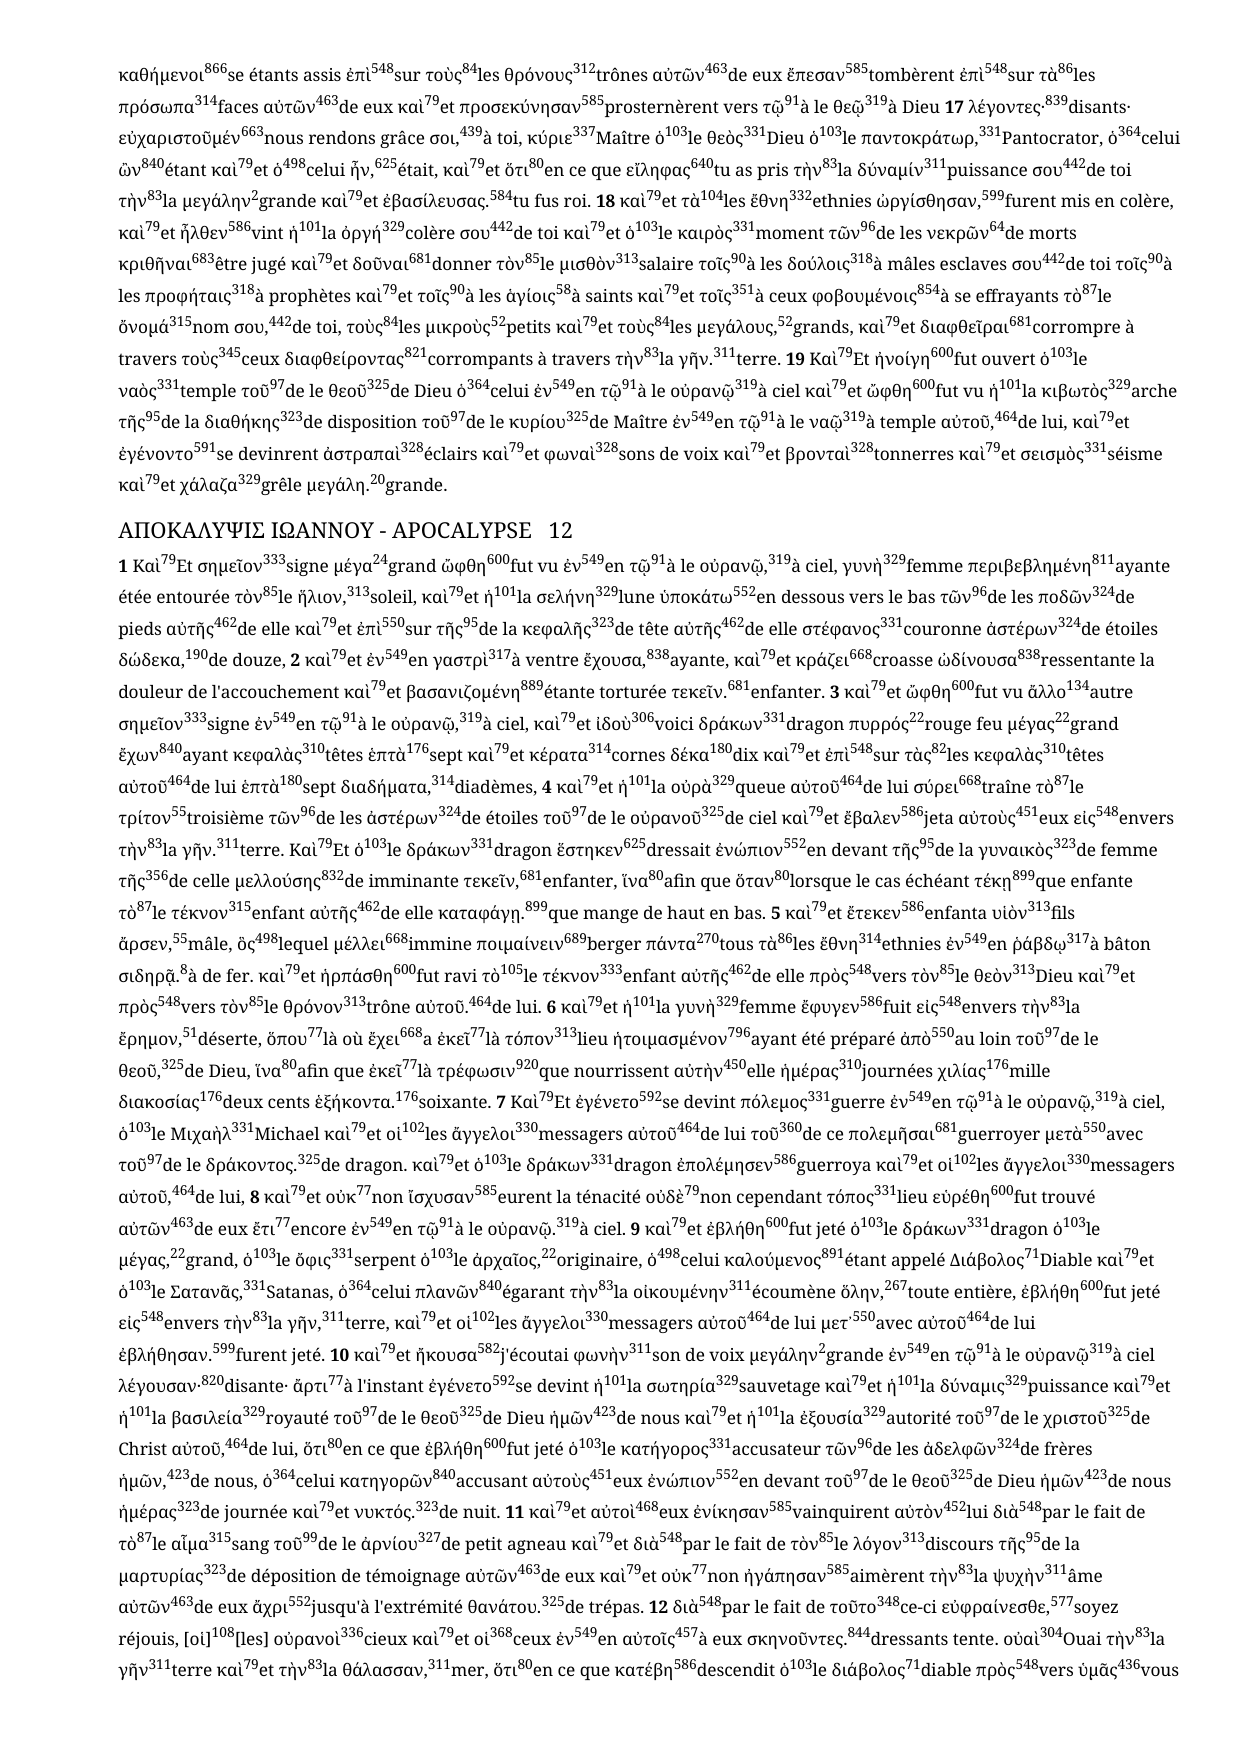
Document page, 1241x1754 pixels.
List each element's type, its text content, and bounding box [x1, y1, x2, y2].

text ΑΠΟΚΑΛΥΨΙΣ ΙΩΑΝΝΟΥ - APOCALYPSE 12 [118, 516, 1181, 545]
text 1 Καὶ79Et ἐδόθη600fut donné μοι420à moi κάλαμος331calame ὅμοιος47semblable ῥάβδῳ,317à bâton, λέγων·840disant· ἔγειρε570éveille καὶ79et μέτρησον554mesure τὸν85le ναὸν313temple τοῦ97de le θεοῦ325de Dieu καὶ79et τὸ87le θυσιαστήριον315autel des sacrifices καὶ79et τοὺς345ceux προσκυνοῦντας821prosternants vers ἐν549en αὐτῷ.458à lui. 2 καὶ79et τὴν83la αὐλὴν311cour τὴν344celle ἔξωθεν77au dehors τοῦ97de le ναοῦ325de temple ἔκβαλε554éjecte ἔξωθεν77au dehors καὶ79et μὴ77ne pas αὐτὴν450elle μετρήσῃς,897que tu mesures, ὅτι80en ce que ἐδόθη600fut donné τοῖς92à les ἔθνεσιν,320à ethnies, καὶ79et τὴν83la πόλιν311cité τὴν83la ἁγίαν2sainte πατήσουσιν605piétineront μῆνας312mois τεσσεράκοντα178quarante [καὶ]79[et] δύο.178deux. 3 Καὶ79Et δώσω602je donnerai τοῖς90à les δυσὶν184à deux μάρτυσίν318à témoins μου424de moi καὶ79et προφητεύσουσιν605prophétiseront ἡμέρας310journées χιλίας176mille διακοσίας176deux cents ἑξήκοντα176soixante περιβεβλημένοι812ayants étés entourés σάκκους.312sacs. 4 οὗτοί363ceux-ci εἰσιν667sont αἱ100les δύο194deux ἐλαῖαι328oliviers καὶ79et αἱ100les δύο194deux λυχνίαι328chandeliers αἱ361celles ἐνώπιον552en devant τοῦ97de le κυρίου325de Maître τῆς95de la γῆς323de terre ἑστῶτες.782ayants dressés. 5 καὶ79et εἴ80si τις390un quelconque αὐτοὺς451eux θέλει668veut ἀδικῆσαι681faire injustice πῦρ333feu ἐκπορεύεται674se va au dehors ἐκ550hors τοῦ99de le στόματος327de bouche αὐτῶν463de eux καὶ79et κατεσθίει668mange de haut en bas τοὺς84les ἐχθροὺς52ennemis αὐτῶν·463de eux· καὶ79et εἴ80si τις390un quelconque θελήσῃ899que veuille αὐτοὺς451eux ἀδικῆσαι,681faire injustice, οὕτως77ainsi δεῖ668attache de lien αὐτὸν452lui ἀποκτανθῆναι.683être tué catégoriquement. 6 οὗτοι363ceux-ci ἔχουσιν667ont τὴν83la ἐξουσίαν311autorité κλεῖσαι681fermer à clef τὸν85le οὐρανόν,313ciel, ἵνα80afin que μὴ77ne pas ὑετὸς331pluie βρέχῃ921que pleuve τὰς82les ἡμέρας310journées τῆς95de la προφητείας323de prophétie αὐτῶν,463de eux, καὶ79et ἐξουσίαν311autorité ἔχουσιν667ont ἐπὶ550sur τῶν98de les ὑδάτων326de eaux στρέφειν689tourner αὐτὰ453eux εἰς548envers αἷμα315sang καὶ79et πατάξαι681percuter τὴν83la γῆν311terre ἐν549en πάσῃ273à toute πληγῇ317à coup ὁσάκις77toutes les fois ἐὰν340si le cas échéant θελήσωσιν.898que veuillent. 7 Καὶ79Et ὅταν80lorsque le cas échéant τελέσωσιν898que achèvent τὴν83la μαρτυρίαν311déposition de témoignage αὐτῶν,463de eux, τὸ105le θηρίον333bête sauvage τὸ366ce ἀναβαῖνον842montant ἐκ550hors τῆς95de la ἀβύσσου323de abysse ποιήσει606fera μετ᾽550avec αὐτῶν463de eux πόλεμον313guerre καὶ79et νικήσει606vaincra αὐτοὺς451eux καὶ79et ἀποκτενεῖ606tuera catégoriquement αὐτούς.451eux. 8 καὶ79et τὰ104les πτώματα332corps tombés αὐτῶν463de eux ἐπὶ550sur τῆς95de la πλατείας323de place τῆς95de la πόλεως323de cité τῆς95de la μεγάλης,14de grande, ἥτις496laquelle une quelconque καλεῖται680est appelé πνευματικῶς77souffliquement Σόδομα332Sodomas καὶ79et Αἴγυπτος,329Égypte, ὅπου77là où καὶ77aussi ὁ103le κύριος331Maître αὐτῶν463de eux ἐσταυρώθη.600fut crucifié. 9 καὶ79et βλέπουσιν667regardent ἐκ550hors τῶν96de les λαῶν324de peuples καὶ79et φυλῶν322de tribus καὶ79et γλωσσῶν322de langues καὶ79et ἐθνῶν326de ethnies τὸ87le πτῶμα315corps tombé αὐτῶν463de eux ἡμέρας310journées τρεῖς176trois καὶ79et ἥμισυ271demi καὶ79et τὰ86les πτώματα314corps tombés αὐτῶν463de eux οὐκ77non ἀφίουσιν667abandonnent τεθῆναι683être posé εἰς548envers μνῆμα.315monument. 10 καὶ79et οἱ363ceux κατοικοῦντες839établissants maison d'habitation ἐπὶ550sur τῆς95de la γῆς323de terre χαίρουσιν667sont de joie ἐπ᾽549sur αὐτοῖς457à eux καὶ79et εὐφραίνονται679sont réjouis καὶ79et δῶρα314dons πέμψουσιν605manderont ἀλλήλοις,502à les uns les autres, ὅτι80en ce que οὗτοι155ceux-ci οἱ102les δύο196deux προφῆται330prophètes ἐβασάνισαν585torturèrent τοὺς345ceux κατοικοῦντας821établissants maison d'habitation ἐπὶ550sur τῆς95de la γῆς.323de terre. 11 Καὶ79Et μετὰ548après τὰς82les τρεῖς176trois ἡμέρας310journées καὶ79et ἥμισυ55demi πνεῦμα333souffle ζωῆς323de vie ἐκ550hors τοῦ97de le θεοῦ325de Dieu εἰσῆλθεν586vint à l'intérieur εἰς548envers αὐτούς,451eux, καὶ79et ἔστησαν585dressèrent ἐπὶ548sur τοὺς84les πόδας312pieds αὐτῶν,463de eux, καὶ79et φόβος331effroi μέγας22grand ἐπέπεσεν586tomba dessus ἐπὶ548sur τοὺς345ceux θεωροῦντας821observants αὐτούς.451eux. 12 καὶ79et ἤκουσαν585écoutèrent φωνῆς323de son de voix μεγάλης14de grande ἐκ550hors τοῦ97de le οὐρανοῦ325de ciel λεγούσης832de disante αὐτοῖς·457à eux· ἀνάβατε553montez ὧδε.77ici. καὶ79et ἀνέβησαν585montèrent εἰς548envers τὸν85le οὐρανὸν313ciel ἐν549en τῇ89à la νεφέλῃ,317à nuée, καὶ79et ἐθεώρησαν585observèrent αὐτοὺς451eux οἱ102les ἐχθροὶ70ennemis αὐτῶν.463de eux. 13 Καὶ79Et ἐν549en ἐκείνῃ142à celle-là τῇ89à la ὥρᾳ317à heure ἐγένετο592se devint σεισμὸς331séisme μέγας22grand καὶ79et τὸ105le δέκατον73dixième τῆς95de la πόλεως323de cité ἔπεσεν586tomba καὶ79et ἀπεκτάνθησαν599furent tué catégoriquement ἐν549en τῷ91à le σεισμῷ319à séisme ὀνόματα332noms ἀνθρώπων324de êtres humains χιλιάδες328milliers ἑπτὰ194sept καὶ79et οἱ102les λοιποὶ389restants ἔμφοβοι46en effrois ἐγένοντο591se devinrent καὶ79et ἔδωκαν585donnèrent δόξαν311gloire τῷ91à le θεῷ319à Dieu τοῦ97de le οὐρανοῦ.325de ciel. 14 Ἡ101La οὐαὶ329Ouai ἡ101la δευτέρα212deuxième ἀπῆλθεν·586éloigna· ἰδοὺ306voici ἡ101la οὐαὶ329Ouai ἡ101la τρίτη212troisième ἔρχεται674se vient ταχύ.77promptement. 15 Καὶ79Et ὁ103le ἕβδομος213septième ἄγγελος331messager ἐσάλπισεν·586trompetta salpinx· καὶ79et ἐγένοντο591se devinrent φωναὶ328sons de voix μεγάλαι19grandes ἐν549en τῷ91à le οὐρανῷ319à ciel λέγουσαι·837disantes· ἐγένετο592se devint ἡ101la βασιλεία329royauté τοῦ97de le κόσμου325de monde τοῦ97de le κυρίου325de Maître ἡμῶν423de nous καὶ79et τοῦ97de le χριστοῦ325de Christ αὐτοῦ,464de lui, καὶ79et βασιλεύσει606sera roi εἰς548envers τοὺς84les αἰῶνας312ères τῶν96de les αἰώνων.324de ères. 16 Καὶ79Et οἱ102les εἴκοσι196vingt τέσσαρες196quatre πρεσβύτεροι70plus anciens [οἱ]363[ceux] ἐνώπιον552en devant τοῦ97de le θεοῦ325de Dieu καθήμενοι866se étants assis ἐπὶ548sur τοὺς84les θρόνους312trônes αὐτῶν463de eux ἔπεσαν585tombèrent ἐπὶ548sur τὰ86les πρόσωπα314faces αὐτῶν463de eux καὶ79et προσεκύνησαν585prosternèrent vers τῷ91à le θεῷ319à Dieu 17 λέγοντες·839disants· εὐχαριστοῦμέν663nous rendons grâce σοι,439à toi, κύριε337Maître ὁ103le θεὸς331Dieu ὁ103le παντοκράτωρ,331Pantocrator, ὁ364celui ὢν840étant καὶ79et ὁ498celui ἦν,625était, καὶ79et ὅτι80en ce que εἴληφας640tu as pris τὴν83la δύναμίν311puissance σου442de toi τὴν83la μεγάλην2grande καὶ79et ἐβασίλευσας.584tu fus roi. 18 καὶ79et τὰ104les ἔθνη332ethnies ὠργίσθησαν,599furent mis en colère, καὶ79et ἦλθεν586vint ἡ101la ὀργή329colère σου442de toi καὶ79et ὁ103le καιρὸς331moment τῶν96de les νεκρῶν64de morts κριθῆναι683être jugé καὶ79et δοῦναι681donner τὸν85le μισθὸν313salaire τοῖς90à les δούλοις318à mâles esclaves σου442de toi τοῖς90à les προφήταις318à prophètes καὶ79et τοῖς90à les ἁγίοις58à saints καὶ79et τοῖς351à ceux φοβουμένοις854à se effrayants τὸ87le ὄνομά315nom σου,442de toi, τοὺς84les μικροὺς52petits καὶ79et τοὺς84les μεγάλους,52grands, καὶ79et διαφθεῖραι681corrompre à travers τοὺς345ceux διαφθείροντας821corrompants à travers τὴν83la γῆν.311terre. 19 Καὶ79Et ἠνοίγη600fut ouvert ὁ103le ναὸς331temple τοῦ97de le θεοῦ325de Dieu ὁ364celui ἐν549en τῷ91à le οὐρανῷ319à ciel καὶ79et ὤφθη600fut vu ἡ101la κιβωτὸς329arche τῆς95de la διαθήκης323de disposition τοῦ97de le κυρίου325de Maître ἐν549en τῷ91à le ναῷ319à temple αὐτοῦ,464de lui, καὶ79et ἐγένοντο591se devinrent ἀστραπαὶ328éclairs καὶ79et φωναὶ328sons de voix καὶ79et βρονταὶ328tonnerres καὶ79et σεισμὸς331séisme καὶ79et χάλαζα329grêle μεγάλη.20grande. [118, 59, 1181, 497]
text 1 Καὶ79Et σημεῖον333signe μέγα24grand ὤφθη600fut vu ἐν549en τῷ91à le οὐρανῷ,319à ciel, γυνὴ329femme περιβεβλημένη811ayante étée entourée τὸν85le ἥλιον,313soleil, καὶ79et ἡ101la σελήνη329lune ὑποκάτω552en dessous vers le bas τῶν96de les ποδῶν324de pieds αὐτῆς462de elle καὶ79et ἐπὶ550sur τῆς95de la κεφαλῆς323de tête αὐτῆς462de elle στέφανος331couronne ἀστέρων324de étoiles δώδεκα,190de douze, 2 καὶ79et ἐν549en γαστρὶ317à ventre ἔχουσα,838ayante, καὶ79et κράζει668croasse ὠδίνουσα838ressentante la douleur de l'accouchement καὶ79et βασανιζομένη889étante torturée τεκεῖν.681enfanter. 3 καὶ79et ὤφθη600fut vu ἄλλο134autre σημεῖον333signe ἐν549en τῷ91à le οὐρανῷ,319à ciel, καὶ79et ἰδοὺ306voici δράκων331dragon πυρρός22rouge feu μέγας22grand ἔχων840ayant κεφαλὰς310têtes ἑπτὰ176sept καὶ79et κέρατα314cornes δέκα180dix καὶ79et ἐπὶ548sur τὰς82les κεφαλὰς310têtes αὐτοῦ464de lui ἑπτὰ180sept διαδήματα,314diadèmes, 4 καὶ79et ἡ101la οὐρὰ329queue αὐτοῦ464de lui σύρει668traîne τὸ87le τρίτον55troisième τῶν96de les ἀστέρων324de étoiles τοῦ97de le οὐρανοῦ325de ciel καὶ79et ἔβαλεν586jeta αὐτοὺς451eux εἰς548envers τὴν83la γῆν.311terre. Καὶ79Et ὁ103le δράκων331dragon ἕστηκεν625dressait ἐνώπιον552en devant τῆς95de la γυναικὸς323de femme τῆς356de celle μελλούσης832de imminante τεκεῖν,681enfanter, ἵνα80afin que ὅταν80lorsque le cas échéant τέκῃ899que enfante τὸ87le τέκνον315enfant αὐτῆς462de elle καταφάγῃ.899que mange de haut en bas. 5 καὶ79et ἔτεκεν586enfanta υἱὸν313fils ἄρσεν,55mâle, ὃς498lequel μέλλει668immine ποιμαίνειν689berger πάντα270tous τὰ86les ἔθνη314ethnies ἐν549en ῥάβδῳ317à bâton σιδηρᾷ.8à de fer. καὶ79et ἡρπάσθη600fut ravi τὸ105le τέκνον333enfant αὐτῆς462de elle πρὸς548vers τὸν85le θεὸν313Dieu καὶ79et πρὸς548vers τὸν85le θρόνον313trône αὐτοῦ.464de lui. 6 καὶ79et ἡ101la γυνὴ329femme ἔφυγεν586fuit εἰς548envers τὴν83la ἔρημον,51déserte, ὅπου77là où ἔχει668a ἐκεῖ77là τόπον313lieu ἡτοιμασμένον796ayant été préparé ἀπὸ550au loin τοῦ97de le θεοῦ,325de Dieu, ἵνα80afin que ἐκεῖ77là τρέφωσιν920que nourrissent αὐτὴν450elle ἡμέρας310journées χιλίας176mille διακοσίας176deux cents ἑξήκοντα.176soixante. 7 Καὶ79Et ἐγένετο592se devint πόλεμος331guerre ἐν549en τῷ91à le οὐρανῷ,319à ciel, ὁ103le Μιχαὴλ331Michael καὶ79et οἱ102les ἄγγελοι330messagers αὐτοῦ464de lui τοῦ360de ce πολεμῆσαι681guerroyer μετὰ550avec τοῦ97de le δράκοντος.325de dragon. καὶ79et ὁ103le δράκων331dragon ἐπολέμησεν586guerroya καὶ79et οἱ102les ἄγγελοι330messagers αὐτοῦ,464de lui, 8 καὶ79et οὐκ77non ἴσχυσαν585eurent la ténacité οὐδὲ79non cependant τόπος331lieu εὑρέθη600fut trouvé αὐτῶν463de eux ἔτι77encore ἐν549en τῷ91à le οὐρανῷ.319à ciel. 9 καὶ79et ἐβλήθη600fut jeté ὁ103le δράκων331dragon ὁ103le μέγας,22grand, ὁ103le ὄφις331serpent ὁ103le ἀρχαῖος,22originaire, ὁ498celui καλούμενος891étant appelé Διάβολος71Diable καὶ79et ὁ103le Σατανᾶς,331Satanas, ὁ364celui πλανῶν840égarant τὴν83la οἰκουμένην311écoumène ὅλην,267toute entière, ἐβλήθη600fut jeté εἰς548envers τὴν83la γῆν,311terre, καὶ79et οἱ102les ἄγγελοι330messagers αὐτοῦ464de lui μετ᾽550avec αὐτοῦ464de lui ἐβλήθησαν.599furent jeté. 10 καὶ79et ἤκουσα582j'écoutai φωνὴν311son de voix μεγάλην2grande ἐν549en τῷ91à le οὐρανῷ319à ciel λέγουσαν·820disante· ἄρτι77à l'instant ἐγένετο592se devint ἡ101la σωτηρία329sauvetage καὶ79et ἡ101la δύναμις329puissance καὶ79et ἡ101la βασιλεία329royauté τοῦ97de le θεοῦ325de Dieu ἡμῶν423de nous καὶ79et ἡ101la ἐξουσία329autorité τοῦ97de le χριστοῦ325de Christ αὐτοῦ,464de lui, ὅτι80en ce que ἐβλήθη600fut jeté ὁ103le κατήγορος331accusateur τῶν96de les ἀδελφῶν324de frères ἡμῶν,423de nous, ὁ364celui κατηγορῶν840accusant αὐτοὺς451eux ἐνώπιον552en devant τοῦ97de le θεοῦ325de Dieu ἡμῶν423de nous ἡμέρας323de journée καὶ79et νυκτός.323de nuit. 11 καὶ79et αὐτοὶ468eux ἐνίκησαν585vainquirent αὐτὸν452lui διὰ548par le fait de τὸ87le αἷμα315sang τοῦ99de le ἀρνίου327de petit agneau καὶ79et διὰ548par le fait de τὸν85le λόγον313discours τῆς95de la μαρτυρίας323de déposition de témoignage αὐτῶν463de eux καὶ79et οὐκ77non ἠγάπησαν585aimèrent τὴν83la ψυχὴν311âme αὐτῶν463de eux ἄχρι552jusqu'à l'extrémité θανάτου.325de trépas. 12 διὰ548par le fait de τοῦτο348ce-ci εὐφραίνεσθε,577soyez réjouis, [οἱ]108[les] οὐρανοὶ336cieux καὶ79et οἱ368ceux ἐν549en αὐτοῖς457à eux σκηνοῦντες.844dressants tente. οὐαὶ304Ouai τὴν83la γῆν311terre καὶ79et τὴν83la θάλασσαν,311mer, ὅτι80en ce que κατέβη586descendit ὁ103le διάβολος71diable πρὸς548vers ὑμᾶς436vous ἔχων840ayant θυμὸν313fureur μέγαν,4grand, εἰδὼς783ayant su ὅτι80en ce que ὀλίγον269peu καιρὸν313moment ἔχει.668a. 13 Καὶ79Et ὅτε80lorsque εἶδεν586vit ὁ103le δράκων331dragon ὅτι80en ce que ἐβλήθη600fut jeté εἰς548envers τὴν83la γῆν,311terre, ἐδίωξεν586poursuivit τὴν83la γυναῖκα311femme ἥτις496laquelle une quelconque ἔτεκεν586enfanta τὸν85le ἄρσενα.53mâle. 14 καὶ79et ἐδόθησαν599furent donné τῇ89à la γυναικὶ317à femme δύο194deux πτέρυγες328ailes τοῦ97de le ἀετοῦ325de aigle τοῦ97de le μεγάλου,16de grand, ἵνα80afin que πέτηται927que se vole εἰς548envers τὴν83la ἔρημον51déserte εἰς548envers τὸν85le τόπον313lieu αὐτῆς,462de elle, ὅπου77là où τρέφεται680est nourri ἐκεῖ77là καιρὸν313moment καὶ79et καιροὺς312moments καὶ79et ἥμισυ375demi καιροῦ325de moment ἀπὸ550au loin προσώπου327de face τοῦ97de le ὄφεως.325de serpent. 15 καὶ79et ἔβαλεν586jeta ὁ103le ὄφις331serpent ἐκ550hors τοῦ99de le στόματος327de bouche αὐτοῦ464de lui ὀπίσω552derrière τῆς95de la γυναικὸς323de femme ὕδωρ315eau ὡς80comme ποταμόν,313fleuve, ἵνα80afin que αὐτὴν450elle ποταμοφόρητον51colportée par le fleuve ποιήσῃ.899que fasse. 16 καὶ79et ἐβοήθησεν586aida ἡ101la γῆ329terre τῇ89à la γυναικὶ317à femme καὶ79et ἤνοιξεν586ouvrit ἡ101la γῆ329terre τὸ87le στόμα315bouche αὐτῆς462de elle καὶ79et κατέπιεν586avala τὸν85le ποταμὸν313fleuve ὃν480lequel ἔβαλεν586jeta ὁ103le δράκων331dragon ἐκ550hors τοῦ99de le στόματος327de bouche αὐτοῦ.464de lui. 17 καὶ79et ὠργίσθη600fut mis en colère ὁ103le δράκων331dragon ἐπὶ549sur τῇ89à la γυναικὶ317à femme καὶ79et ἀπῆλθεν586éloigna ποιῆσαι681faire πόλεμον313guerre μετὰ550avec τῶν96de les λοιπῶν383de restants τοῦ99de le σπέρματος327de semence αὐτῆς462de elle τῶν357de ceux τηρούντων833de gardants τὰς82les ἐντολὰς310commandements τοῦ97de le θεοῦ325de Dieu καὶ79et ἐχόντων833de ayants τὴν83la μαρτυρίαν311déposition de témoignage Ἰησοῦ.325de Iésous. 18 Καὶ79Et ἐστάθη600fut dressé ἐπὶ548sur τὴν83la ἄμμον311sable τῆς95de la θαλάσσης.323de mer. [118, 550, 1181, 1682]
